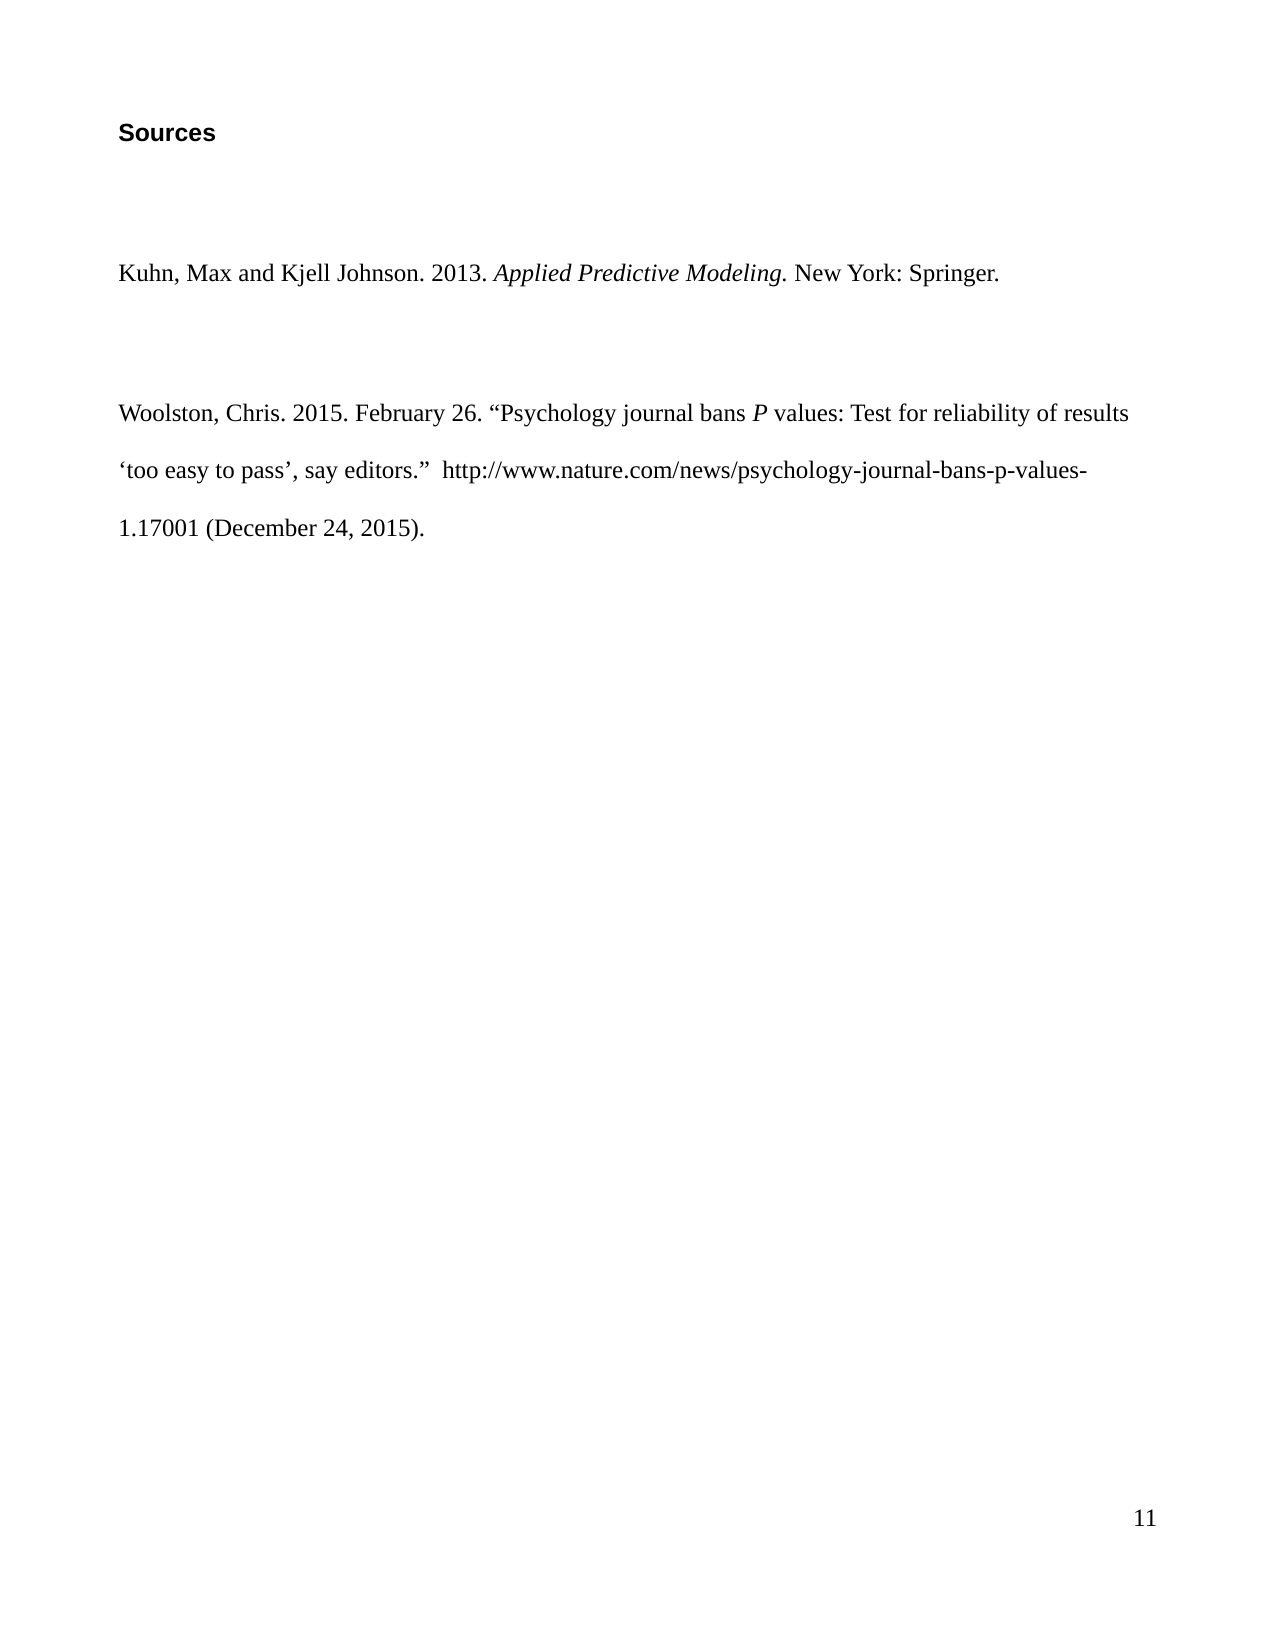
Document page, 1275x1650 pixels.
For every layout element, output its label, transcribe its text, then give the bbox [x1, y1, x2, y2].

text Kuhn, Max and Kjell Johnson. 2013. Applied Predictive Modeling. New York: Springer. [118, 258, 1157, 286]
subtitle Sources [118, 118, 1157, 147]
text Woolston, Chris. 2015. February 26. “Psychology journal bans P values: Test for reliability of results ‘too easy to pass’, say editors.” http://www.nature.com/news/psychology-journal-bans-p-values-1.17001 (December 24, 2015). [118, 398, 1157, 541]
